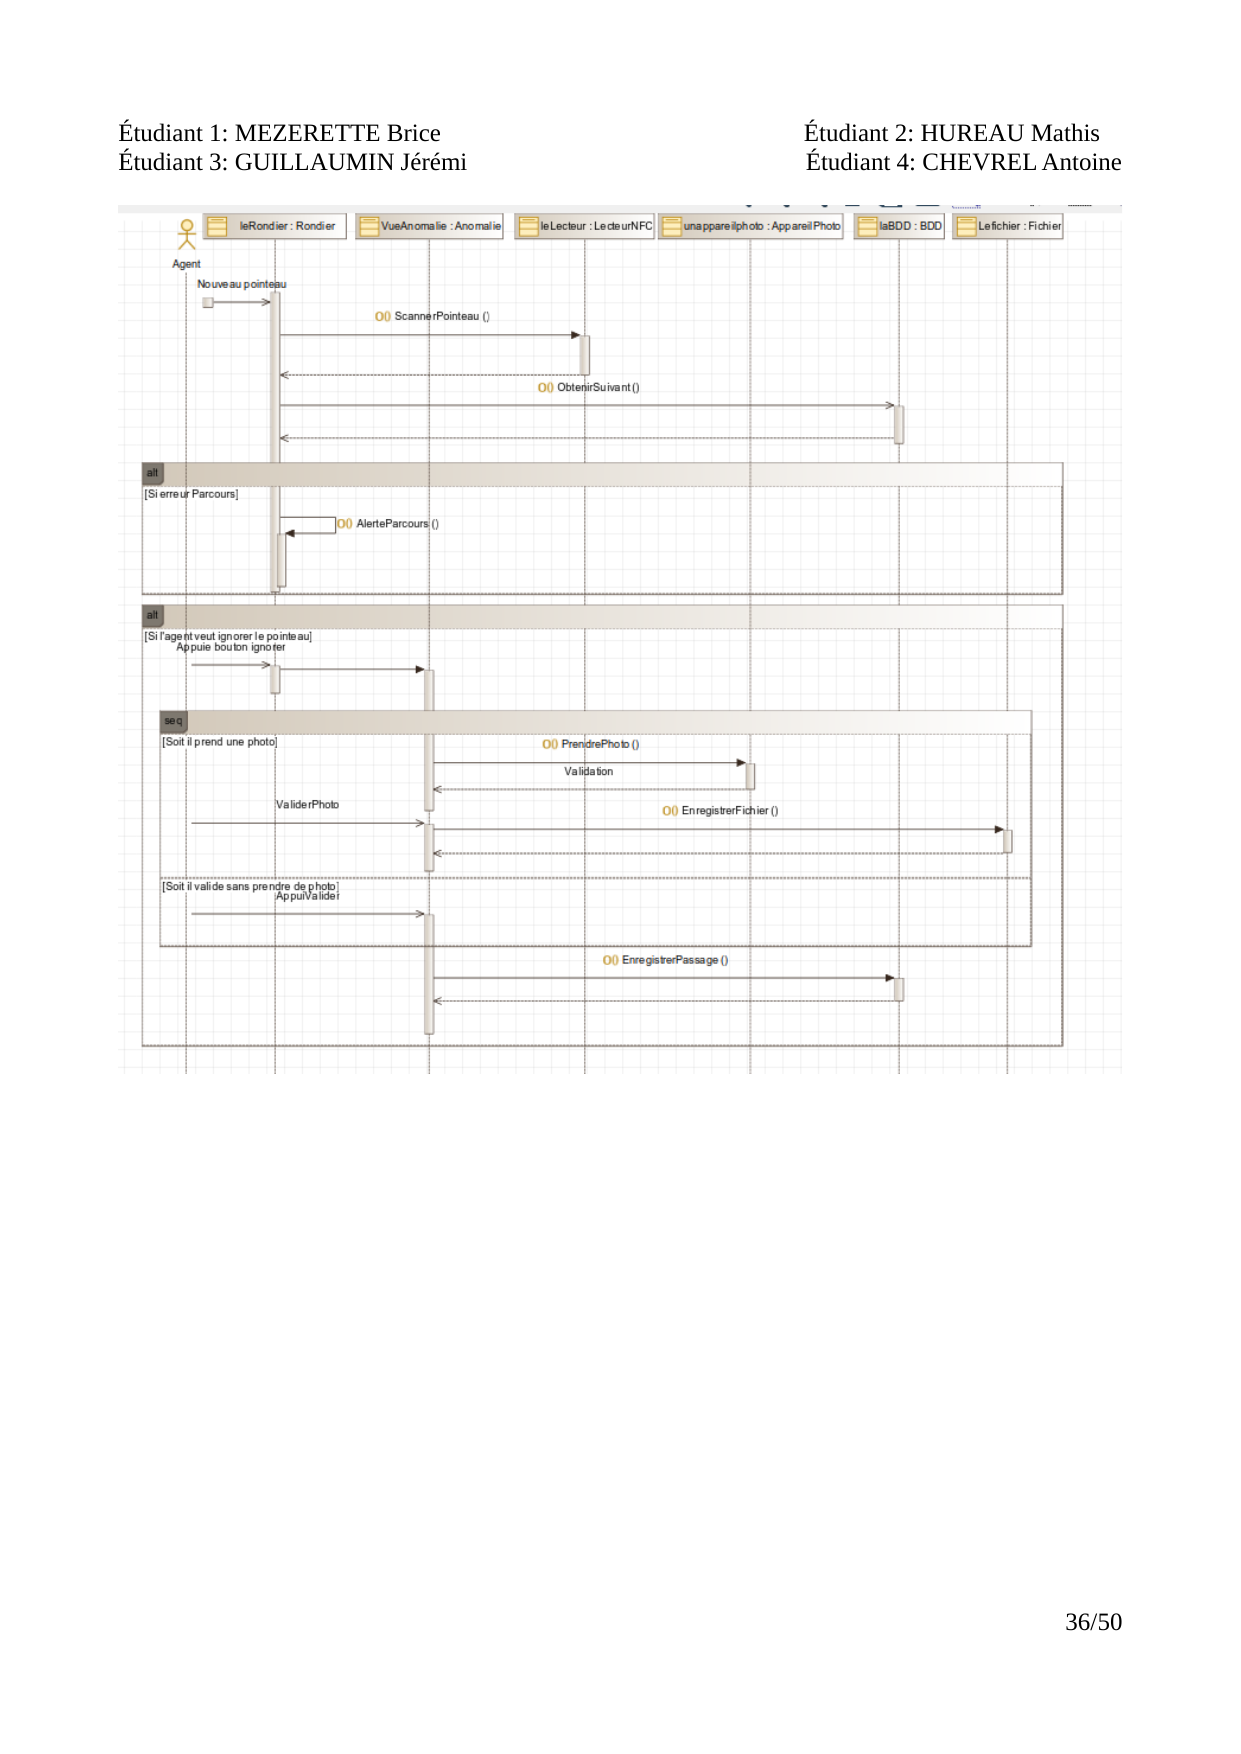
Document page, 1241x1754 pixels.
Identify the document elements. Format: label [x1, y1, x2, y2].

picture [118, 205, 1123, 1074]
